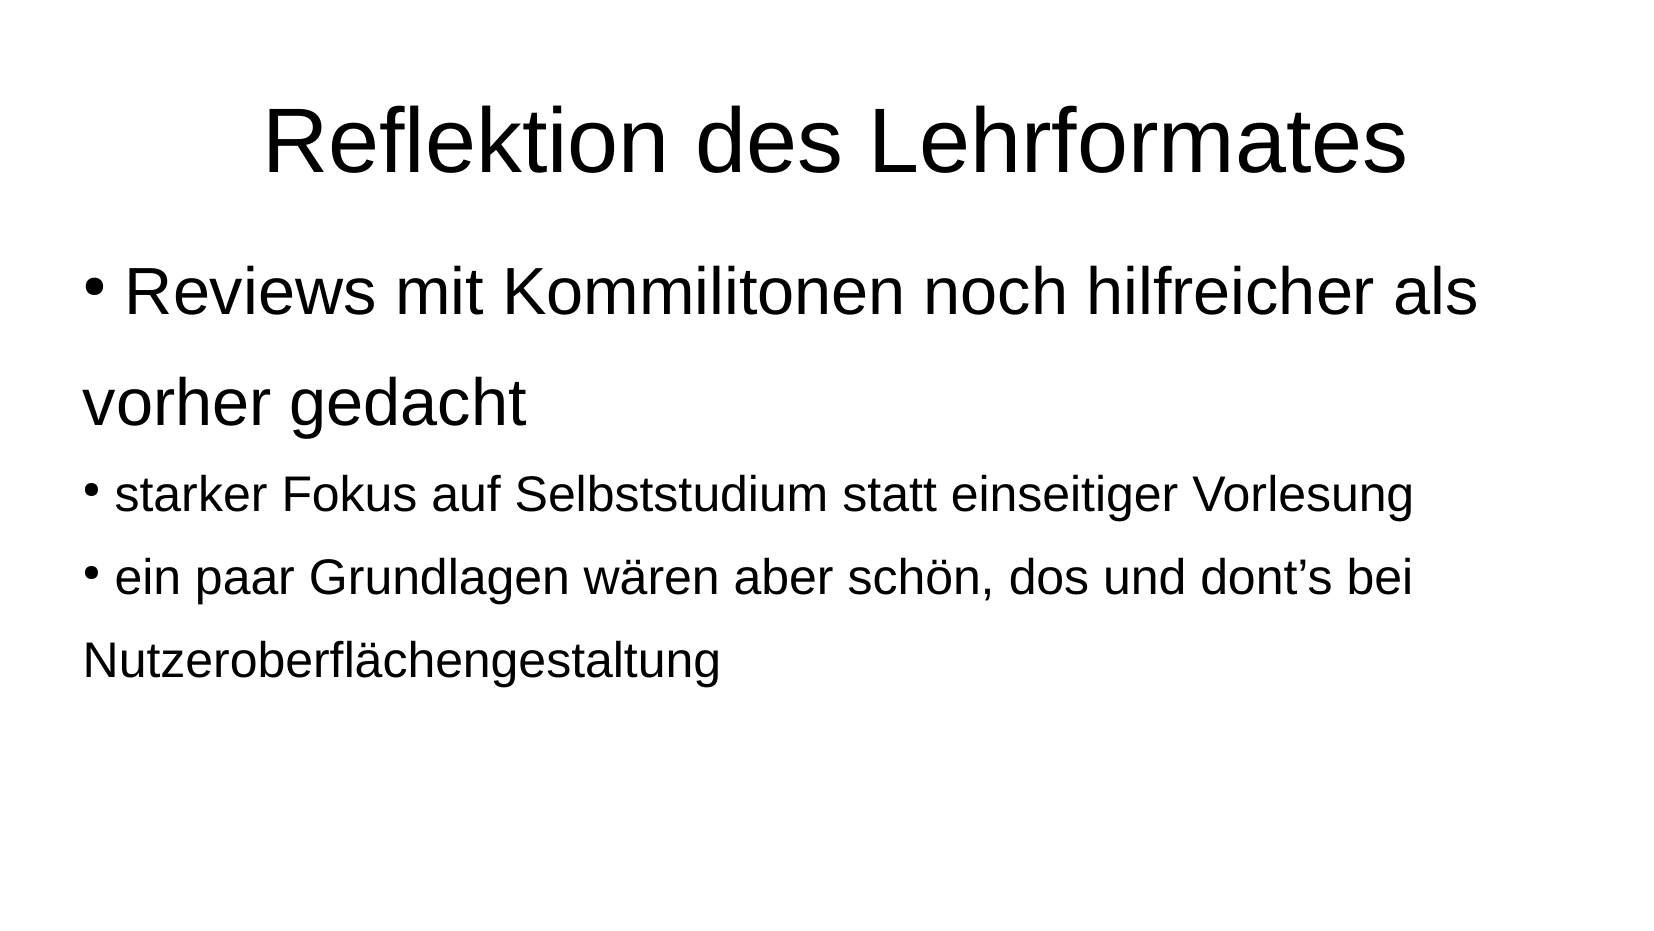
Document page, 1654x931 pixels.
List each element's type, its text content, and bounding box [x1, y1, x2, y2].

list Reviews mit Kommilitonen noch hilfreicher als vorher gedacht starker Fokus auf Selbststudium statt einseitiger Vorlesung ein paar Grundlagen wären aber schön, dos und dont’s bei Nutzeroberflächengestaltung [82, 217, 1571, 758]
title Reflektion des Lehrformates [82, 37, 1571, 193]
